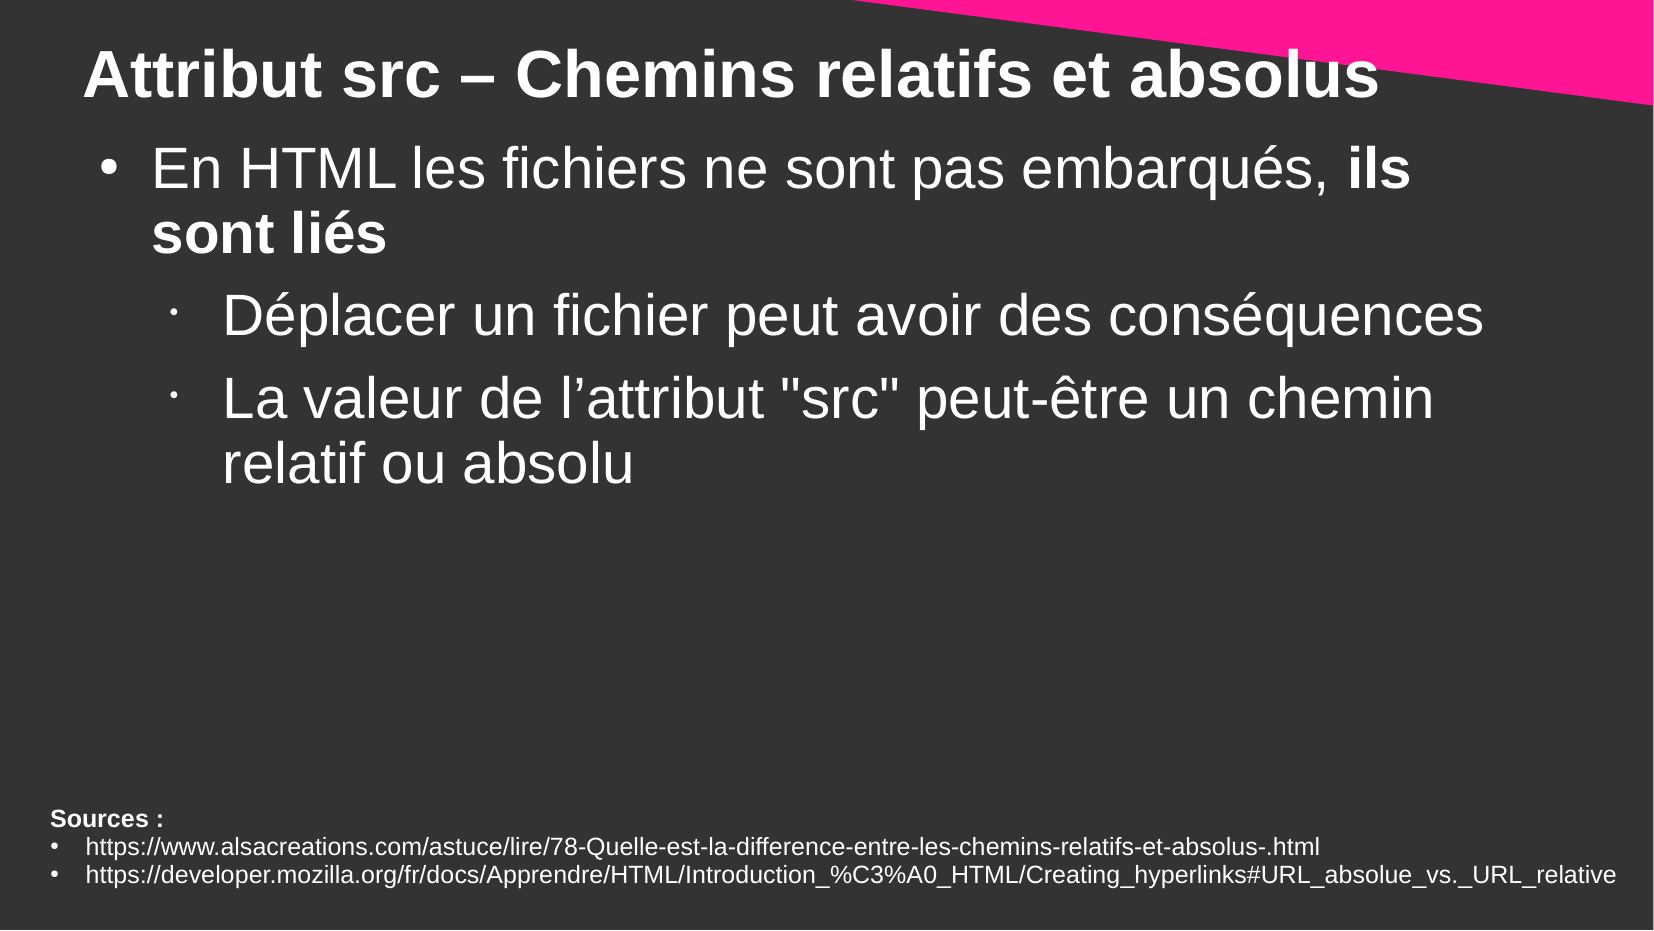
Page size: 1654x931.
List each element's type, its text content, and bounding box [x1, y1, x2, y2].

text_box Sources : https://www.alsacreations.com/astuce/lire/78-Quelle-est-la-difference-entre-les-chemins-relatifs-et-absolus-.html https://developer.mozilla.org/fr/docs/Apprendre/HTML/Introduction_%C3%A0_HTML/Creating_hyperlinks#URL_absolue_vs._URL_relative [35, 797, 1654, 931]
title Attribut src – Chemins relatifs et absolus [82, 37, 1571, 122]
list En HTML les fichiers ne sont pas embarqués, ils sont liés Déplacer un fichier peut avoir des conséquences La valeur de l’attribut "src" peut-être un chemin relatif ou absolu [80, 135, 1546, 745]
text_box [851, 0, 1654, 106]
